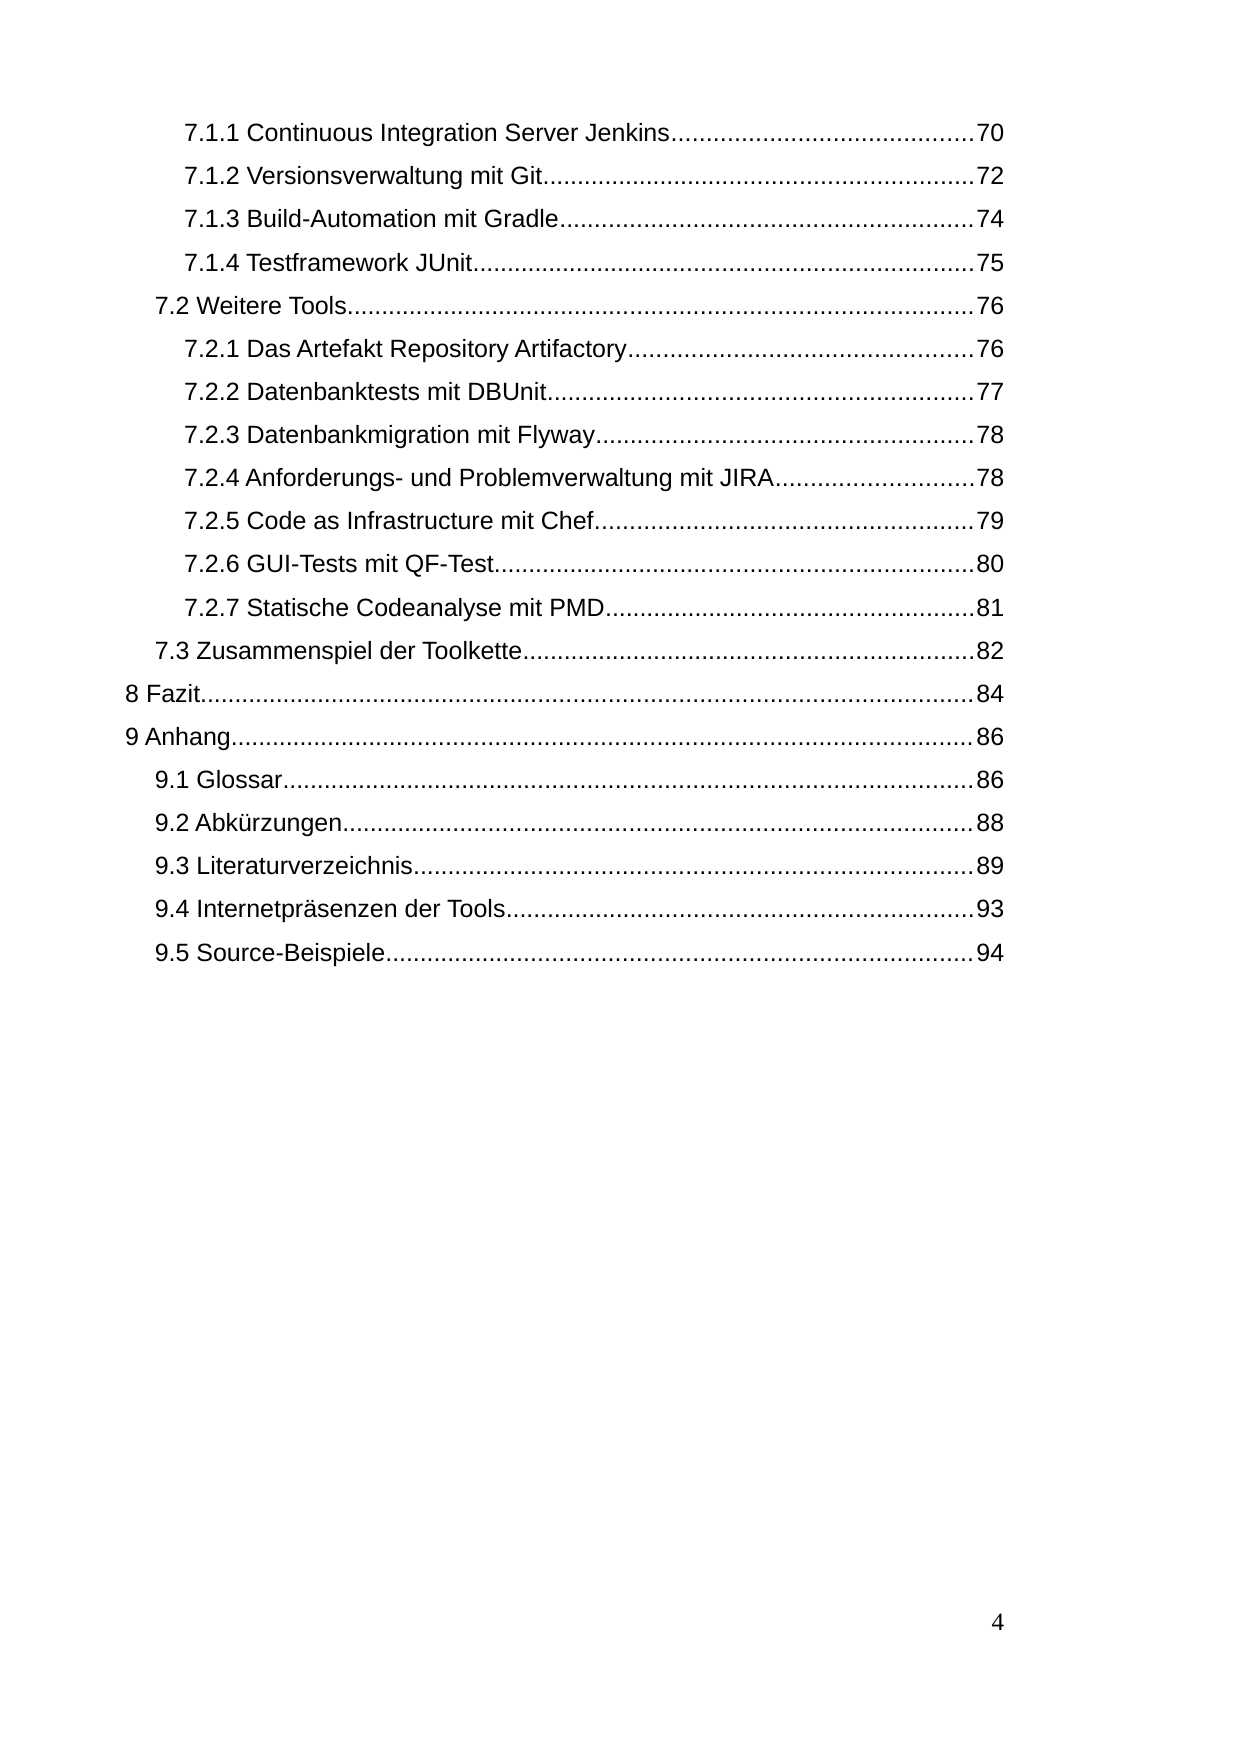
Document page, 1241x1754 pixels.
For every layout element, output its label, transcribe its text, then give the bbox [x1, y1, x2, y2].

text 7.2.5 Code as Infrastructure mit Chef 79 [177, 506, 1004, 535]
text 7.3 Zusammenspiel der Toolkette 82 [148, 636, 1004, 664]
text 9.5 Source-Beispiele 94 [148, 937, 1004, 966]
text 7.2.2 Datenbanktests mit DBUnit 77 [177, 377, 1004, 406]
text 7.1.4 Testframework JUnit 75 [177, 247, 1004, 276]
text 9.3 Literaturverzeichnis 89 [148, 851, 1004, 880]
text 9.2 Abkürzungen 88 [148, 808, 1004, 837]
text 7.2.6 GUI-Tests mit QF-Test 80 [177, 549, 1004, 578]
text 7.1.1 Continuous Integration Server Jenkins 70 [177, 118, 1004, 147]
text 7.2.3 Datenbankmigration mit Flyway 78 [177, 420, 1004, 449]
text 9.4 Internetpräsenzen der Tools 93 [148, 894, 1004, 923]
text 7.2.1 Das Artefakt Repository Artifactory 76 [177, 334, 1004, 362]
text 7.1.3 Build-Automation mit Gradle 74 [177, 204, 1004, 233]
text 8 Fazit 84 [118, 679, 1004, 707]
text 9.1 Glossar 86 [148, 765, 1004, 794]
text 7.2.7 Statische Codeanalyse mit PMD 81 [177, 592, 1004, 621]
text 7.2.4 Anforderungs- und Problemverwaltung mit JIRA 78 [177, 463, 1004, 492]
text 7.2 Weitere Tools 76 [148, 291, 1004, 319]
text 9 Anhang 86 [118, 722, 1004, 751]
text 7.1.2 Versionsverwaltung mit Git 72 [177, 161, 1004, 190]
